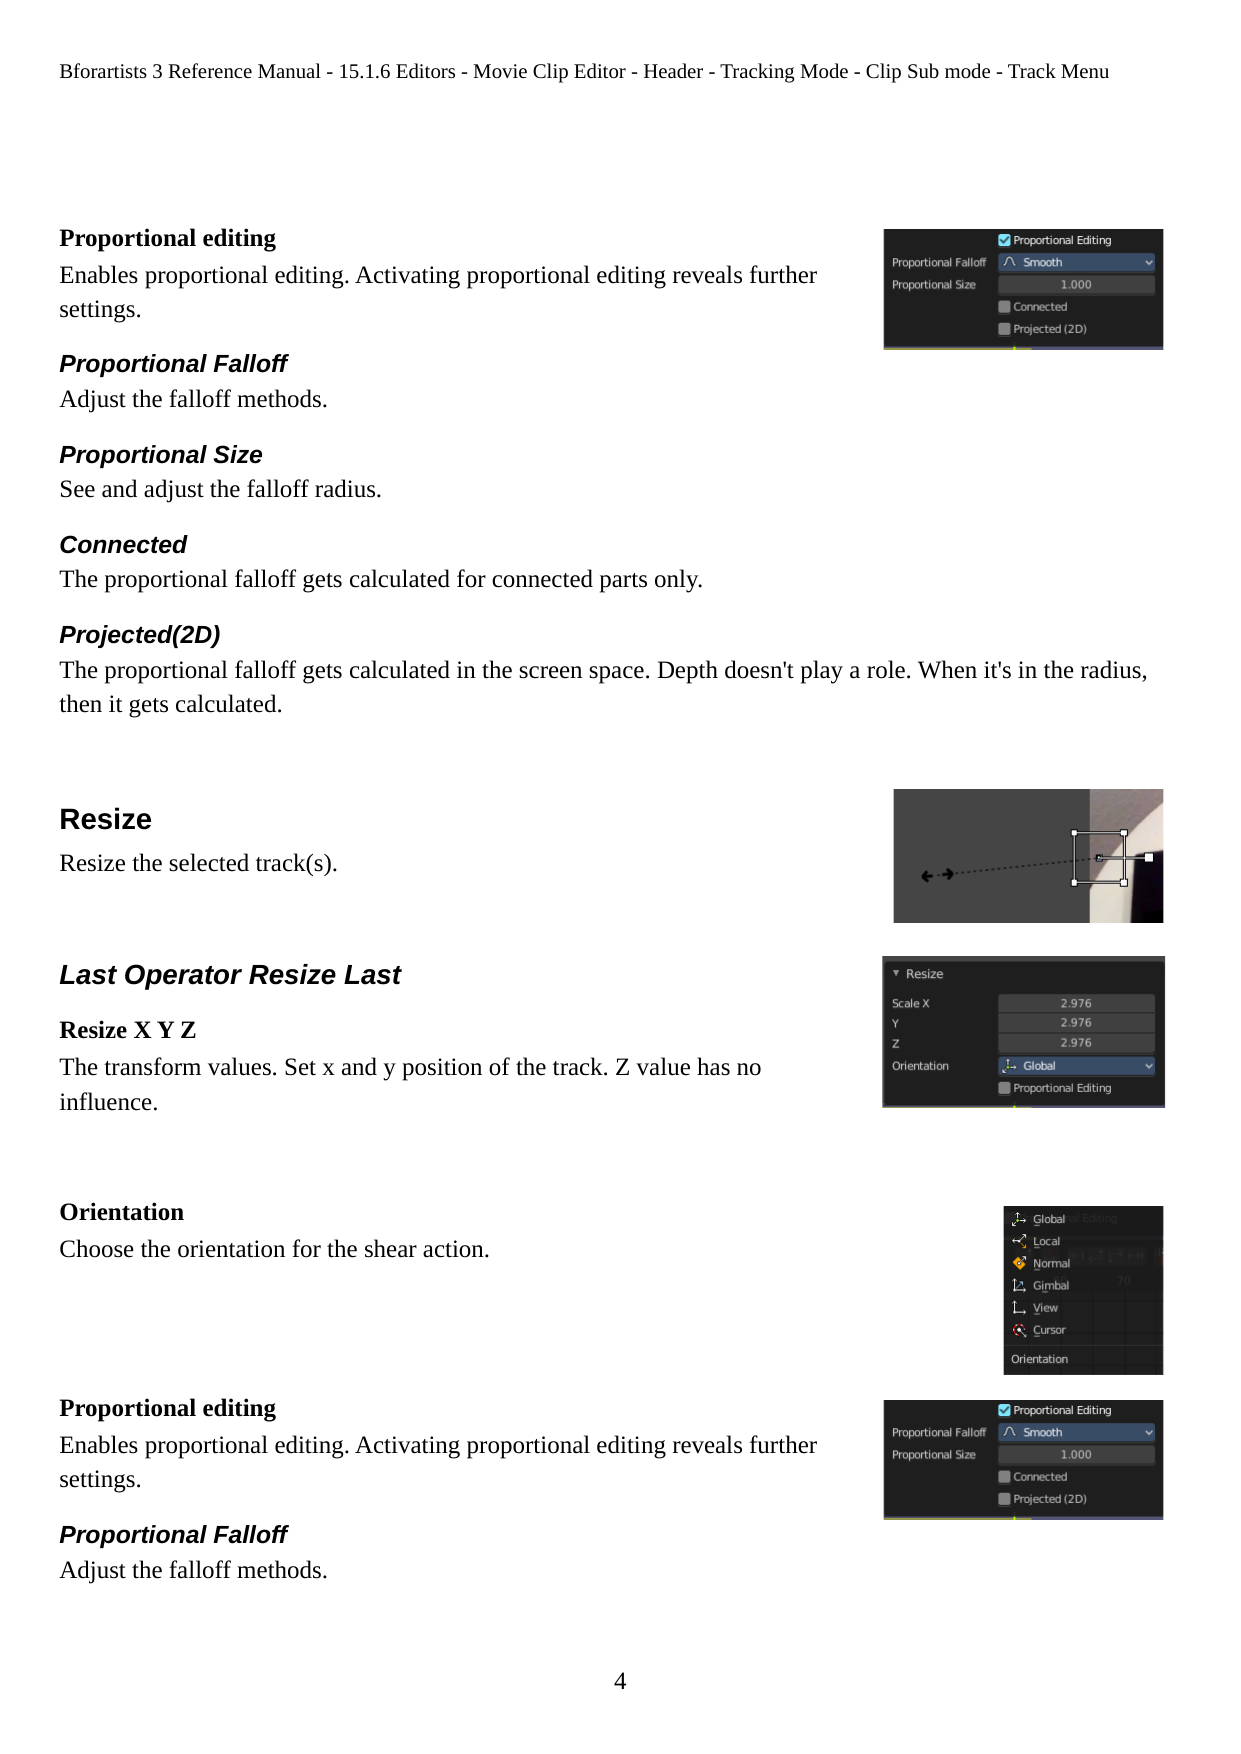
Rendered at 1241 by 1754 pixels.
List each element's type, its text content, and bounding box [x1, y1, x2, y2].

subtitle [1164, 802, 1181, 836]
subtitle Proportional Falloff [59, 1520, 1181, 1548]
picture [882, 956, 1166, 1108]
subtitle Proportional Size [59, 440, 1181, 468]
text The transform values. Set x and y position of the track. Z value has no influence. [59, 1052, 1181, 1115]
text Resize the selected track(s). [59, 848, 893, 877]
picture [883, 1400, 1164, 1520]
text The proportional falloff gets calculated for connected parts only. [59, 564, 1181, 593]
subtitle Last Operator Resize Last [59, 959, 882, 991]
subtitle Orientation [59, 1197, 1181, 1226]
subtitle Resize X Y Z [59, 1016, 882, 1044]
subtitle Proportional editing [59, 1393, 1181, 1422]
text Enables proportional editing. Activating proportional editing reveals further settings. [59, 260, 883, 323]
picture [1003, 1206, 1164, 1375]
text Enables proportional editing. Activating proportional editing reveals further settings. [59, 1430, 883, 1493]
subtitle Proportional editing [59, 223, 1181, 252]
text See and adjust the falloff radius. [59, 474, 1181, 503]
text Adjust the falloff methods. [59, 1555, 1181, 1583]
subtitle Projected(2D) [59, 620, 1181, 648]
text Adjust the falloff methods. [59, 384, 1181, 413]
text The proportional falloff gets calculated in the screen space. Depth doesn't play a role. When it's in the radius, then it gets calculated. [59, 655, 1181, 718]
subtitle Connected [59, 530, 1181, 558]
picture [893, 789, 1164, 923]
subtitle Proportional Falloff [59, 349, 1181, 378]
subtitle Resize [59, 802, 893, 836]
text Choose the orientation for the shear action. [59, 1234, 1003, 1263]
subtitle [1166, 1016, 1181, 1044]
picture [883, 229, 1164, 350]
